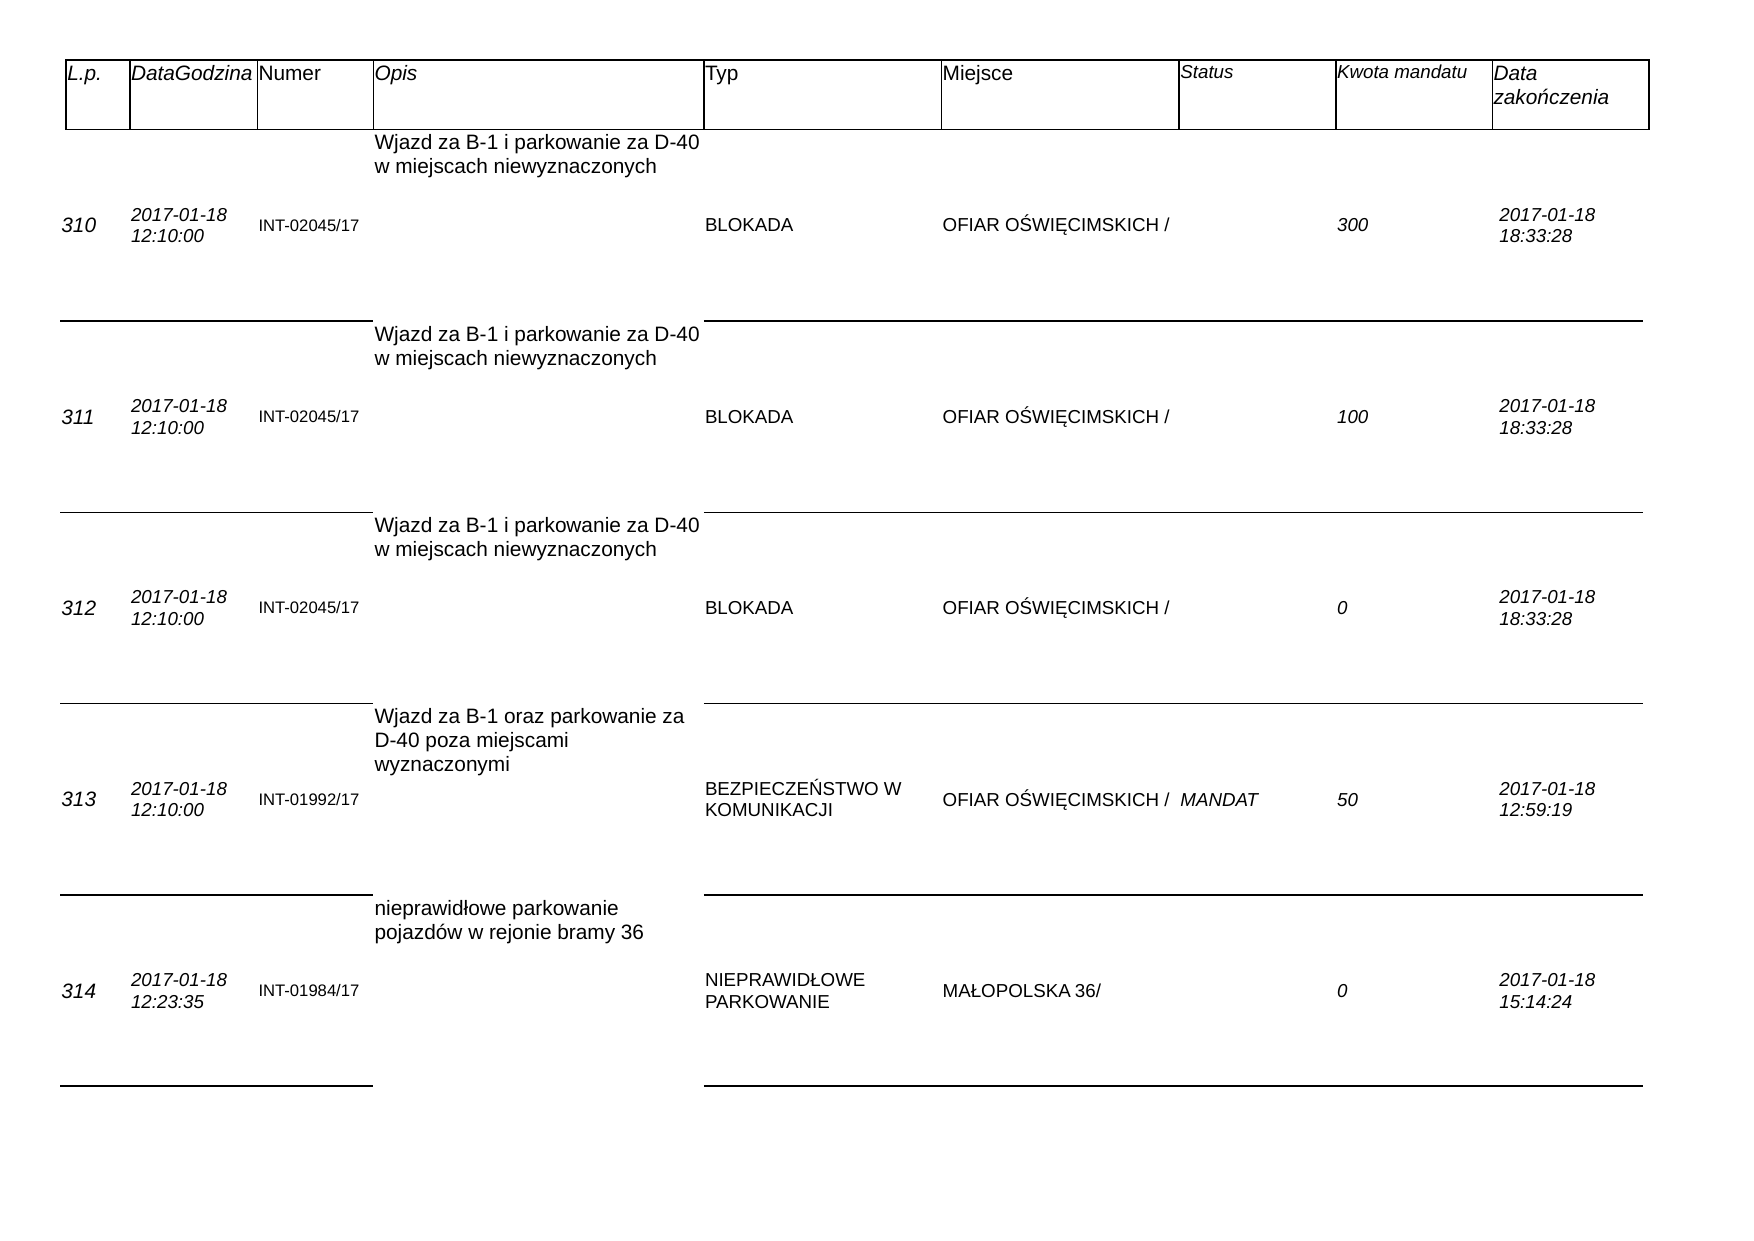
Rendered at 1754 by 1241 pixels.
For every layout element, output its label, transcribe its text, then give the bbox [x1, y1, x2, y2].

table_cell 310 [60, 129, 130, 320]
table_cell BLOKADA [704, 322, 941, 511]
table_header Opis [374, 61, 703, 129]
table_cell 2017-01-18 18:33:28 [1498, 130, 1643, 320]
table_cell 2017-01-18 12:10:00 [130, 513, 257, 703]
table_cell [1643, 130, 1649, 320]
table_cell Wjazd za B-1 i parkowanie za D-40 w miejscach niewyznaczonych [373, 320, 704, 511]
table_header L.p. [67, 61, 129, 129]
table_cell [1643, 511, 1649, 703]
table_cell 2017-01-18 12:10:00 [130, 130, 257, 320]
table_cell 314 [60, 896, 130, 1085]
table_cell OFIAR OŚWIĘCIMSKICH / [941, 322, 1179, 511]
table_cell MANDAT [1179, 704, 1336, 894]
table_cell 300 [1336, 130, 1498, 320]
table_cell MAŁOPOLSKA 36/ [941, 896, 1179, 1085]
table_cell 2017-01-18 18:33:28 [1498, 513, 1643, 703]
table_cell [1643, 894, 1649, 1085]
table_cell [1179, 513, 1336, 703]
table_cell [1643, 320, 1649, 511]
table_cell 312 [60, 513, 130, 703]
table_cell [1179, 130, 1336, 320]
table_cell OFIAR OŚWIĘCIMSKICH / [941, 513, 1179, 703]
table_cell INT-01984/17 [257, 896, 373, 1085]
table_cell OFIAR OŚWIĘCIMSKICH / [941, 130, 1179, 320]
table_cell 100 [1336, 322, 1498, 511]
table_header Data zakończenia [1493, 61, 1648, 129]
table_header Miejsce [942, 61, 1178, 129]
table_cell BEZPIECZEŃSTWO W KOMUNIKACJI [704, 704, 941, 894]
table_cell [1179, 896, 1336, 1085]
table_cell BLOKADA [704, 513, 941, 703]
table_cell INT-02045/17 [257, 130, 373, 320]
table_cell OFIAR OŚWIĘCIMSKICH / [941, 704, 1179, 894]
table_header Numer [258, 61, 373, 129]
table_cell INT-02045/17 [257, 513, 373, 703]
table_cell [1179, 322, 1336, 511]
table_header [60, 59, 65, 129]
table_cell 2017-01-18 12:10:00 [130, 704, 257, 894]
table_cell [1643, 703, 1649, 894]
table_cell nieprawidłowe parkowanie pojazdów w rejonie bramy 36 [373, 894, 704, 1085]
table_cell Wjazd za B-1 oraz parkowanie za D-40 poza miejscami wyznaczonymi [373, 703, 704, 894]
table_cell INT-01992/17 [257, 704, 373, 894]
table_header DataGodzina [131, 61, 257, 129]
table_cell 2017-01-18 12:23:35 [130, 896, 257, 1085]
table_cell Wjazd za B-1 i parkowanie za D-40 w miejscach niewyznaczonych [373, 130, 704, 320]
table_header Kwota mandatu [1337, 61, 1492, 129]
table_cell 313 [60, 704, 130, 894]
table_cell INT-02045/17 [257, 322, 373, 511]
table_cell 2017-01-18 15:14:24 [1498, 896, 1643, 1085]
table_header Typ [705, 61, 941, 129]
table_cell 0 [1336, 896, 1498, 1085]
table_cell 2017-01-18 18:33:28 [1498, 322, 1643, 511]
table_cell 2017-01-18 12:10:00 [130, 322, 257, 511]
table_cell BLOKADA [704, 130, 941, 320]
table_cell 2017-01-18 12:59:19 [1498, 704, 1643, 894]
table_cell 0 [1336, 513, 1498, 703]
table_cell 311 [60, 322, 130, 511]
table_cell NIEPRAWIDŁOWE PARKOWANIE [704, 896, 941, 1085]
table_cell 50 [1336, 704, 1498, 894]
table_header Status [1180, 61, 1335, 129]
table_cell Wjazd za B-1 i parkowanie za D-40 w miejscach niewyznaczonych [373, 511, 704, 703]
